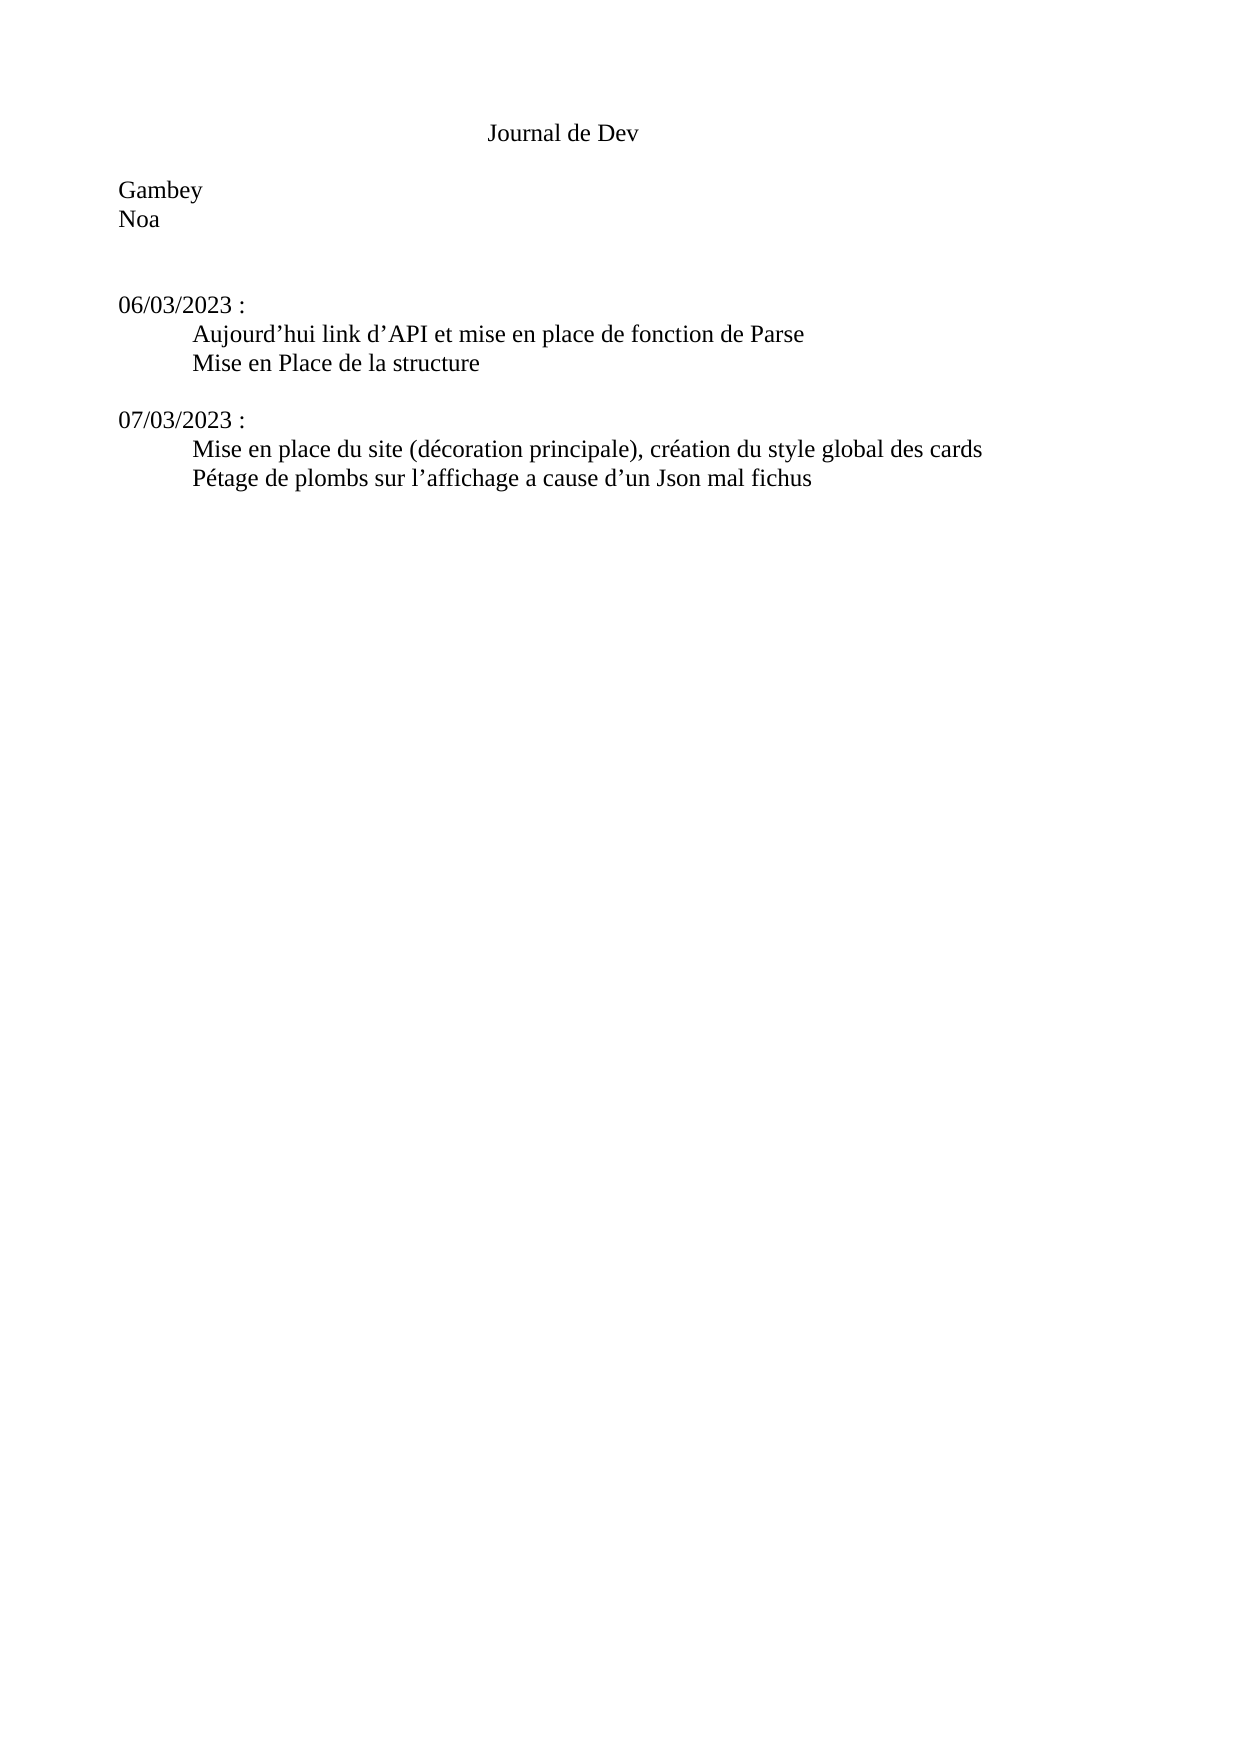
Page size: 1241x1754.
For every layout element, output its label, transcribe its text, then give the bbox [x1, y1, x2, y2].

text Pétage de plombs sur l’affichage a cause d’un Json mal fichus [118, 463, 1122, 492]
text Noa [118, 204, 1122, 233]
text Mise en Place de la structure [118, 348, 1122, 377]
text Aujourd’hui link d’API et mise en place de fonction de Parse [118, 319, 1122, 348]
text Journal de Dev [118, 118, 1122, 147]
text 07/03/2023 : [118, 406, 1122, 434]
text Mise en place du site (décoration principale), création du style global des cards [118, 434, 1122, 463]
text Gambey [118, 176, 1122, 204]
text 06/03/2023 : [118, 291, 1122, 319]
